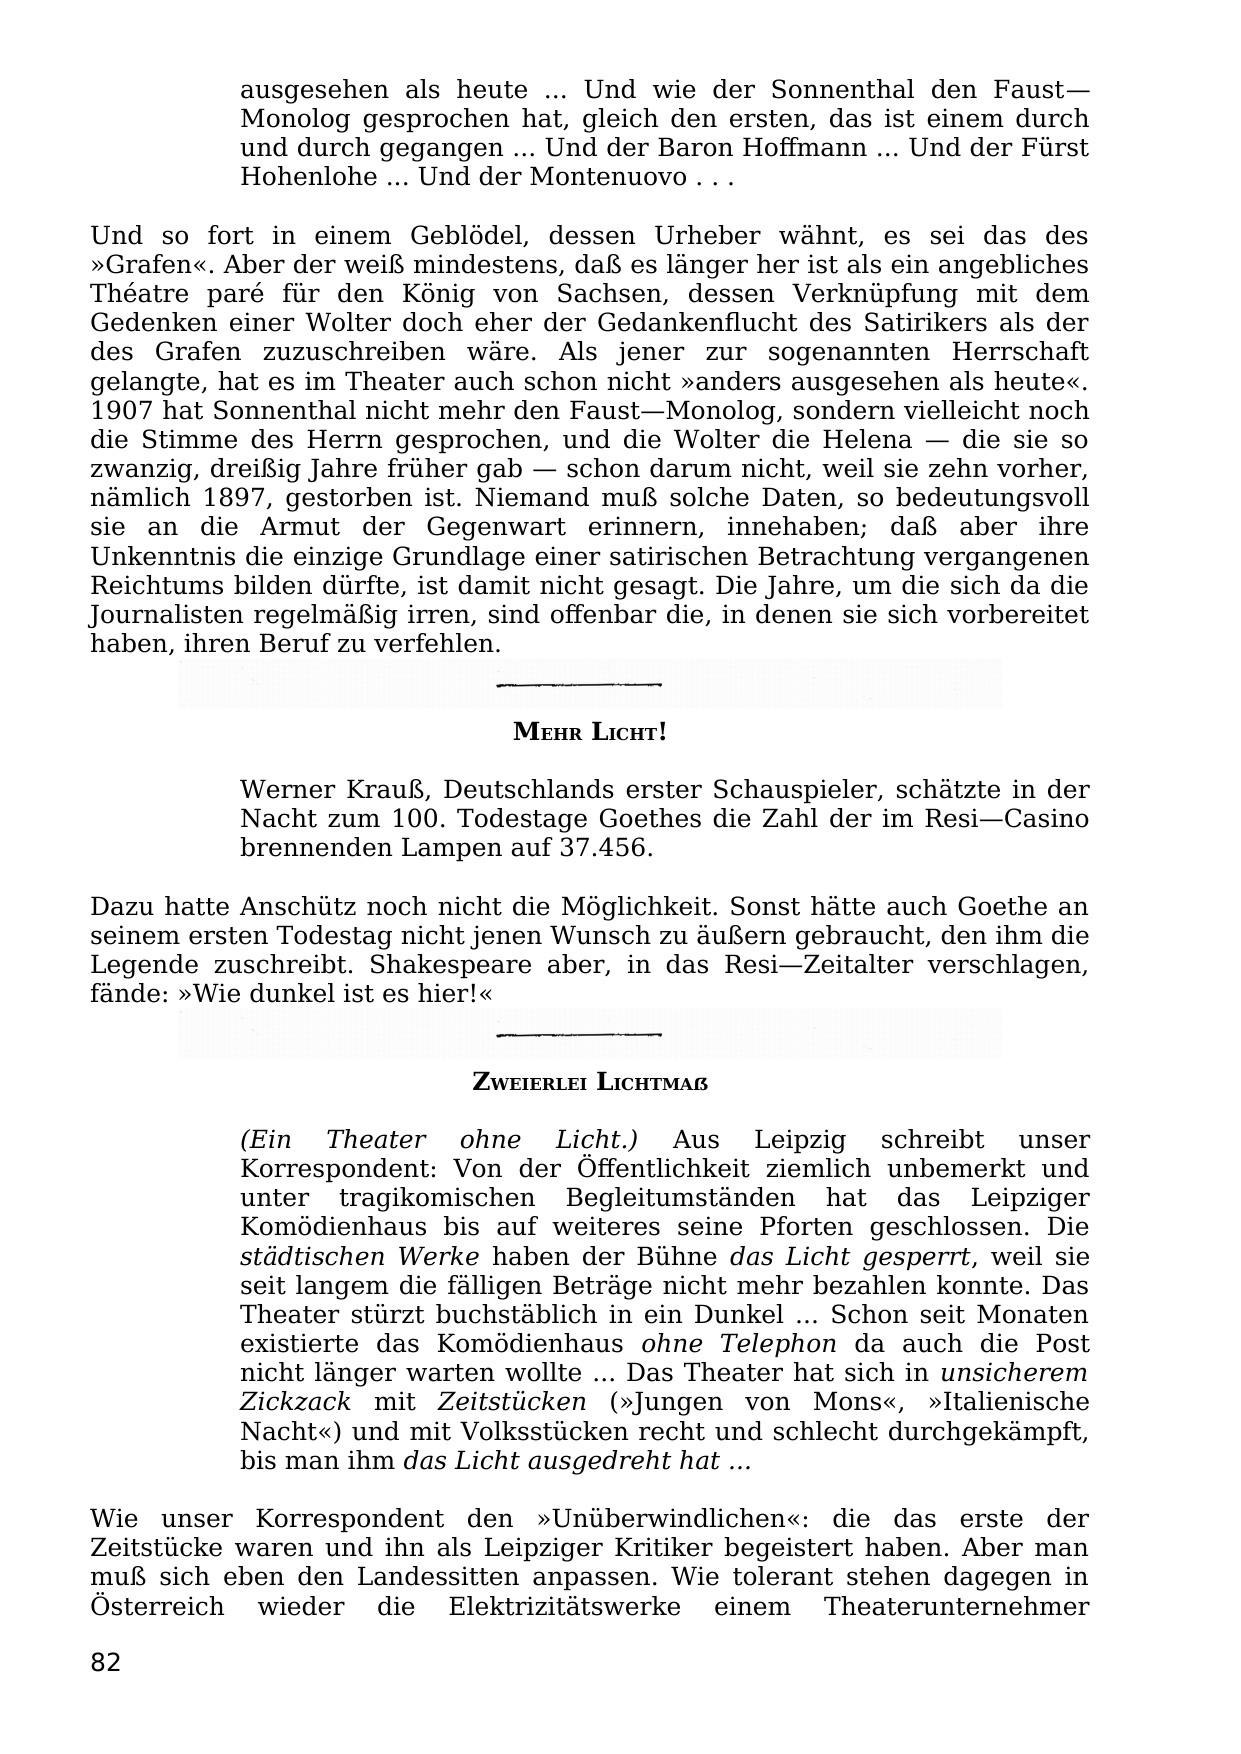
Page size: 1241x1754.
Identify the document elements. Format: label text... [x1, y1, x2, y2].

text (Ein Theater ohne Licht.) Aus Leipzig schreibt unser Korrespondent: Von der Öffentlichkeit ziemlich unbemerkt und unter tragikomischen Begleitumständen hat das Leipziger Komödienhaus bis auf weiteres seine Pforten geschlossen. Die städtischen Werke haben der Bühne das Licht gesperrt, weil sie seit langem die fälligen Beträge nicht mehr bezahlen konnte. Das Theater stürzt buchstäblich in ein Dunkel ... Schon seit Monaten existierte das Komödienhaus ohne Telephon da auch die Post nicht länger warten wollte ... Das Theater hat sich in unsicherem Zickzack mit Zeitstücken (»Jungen von Mons«, »Italienische Nacht«) und mit Volksstücken recht und schlecht durchgekämpft, bis man ihm das Licht ausgedreht hat ... [240, 1125, 1091, 1475]
text Dazu hatte Anschütz noch nicht die Möglichkeit. Sonst hätte auch Goethe an seinem ersten Todestag nicht jenen Wunsch zu äußern gebraucht, den ihm die Legende zuschreibt. Shakespeare aber, in das Resi—Zeitalter verschlagen, fände: »Wie dunkel ist es hier!« [90, 892, 1091, 1008]
text ausgesehen als heute ... Und wie der Sonnenthal den Faust—Monolog gesprochen hat, gleich den ersten, das ist einem durch und durch gegangen ... Und der Baron Hoffmann ... Und der Fürst Hohenlohe ... Und der Montenuovo . . . [240, 75, 1091, 192]
text Werner Krauß, Deutschlands erster Schauspieler, schätzte in der Nacht zum 100. Todestage Goethes die Zahl der im Resi—Casino brennenden Lampen auf 37.456. [240, 775, 1091, 862]
text Und so fort in einem Geblödel, dessen Urheber wähnt, es sei das des »Grafen«. Aber der weiß mindestens, daß es länger her ist als ein angebliches Théatre paré für den König von Sachsen, dessen Verknüpfung mit dem Gedenken einer Wolter doch eher der Gedankenflucht des Satirikers als der des Grafen zuzuschreiben wäre. Als jener zur sogenannten Herrschaft gelangte, hat es im Theater auch schon nicht »anders ausgesehen als heute«. 1907 hat Sonnenthal nicht mehr den Faust—Monolog, sondern vielleicht noch die Stimme des Herrn gesprochen, und die Wolter die Helena — die sie so zwanzig, dreißig Jahre früher gab — schon darum nicht, weil sie zehn vorher, nämlich 1897, gestorben ist. Niemand muß solche Daten, so bedeutungsvoll sie an die Armut der Gegenwart erinnern, innehaben; daß aber ihre Unkenntnis die einzige Grundlage einer satirischen Betrachtung vergangenen Reichtums bilden dürfte, ist damit nicht gesagt. Die Jahre, um die sich da die Journalisten regelmäßig irren, sind offenbar die, in denen sie sich vorbereitet haben, ihren Beruf zu verfehlen. [90, 221, 1091, 658]
text Mehr Licht! [90, 658, 1091, 746]
text Zweierlei Lichtmaß [90, 1008, 1091, 1096]
picture [177, 658, 1003, 709]
picture [177, 1008, 1003, 1059]
text Wie unser Korrespondent den »Unüberwindlichen«: die das erste der Zeitstücke waren und ihn als Leipziger Kritiker begeistert haben. Aber man muß sich eben den Landessitten anpassen. Wie tolerant stehen dagegen in Österreich wieder die Elektrizitätswerke einem Theaterunternehmer [90, 1504, 1091, 1621]
